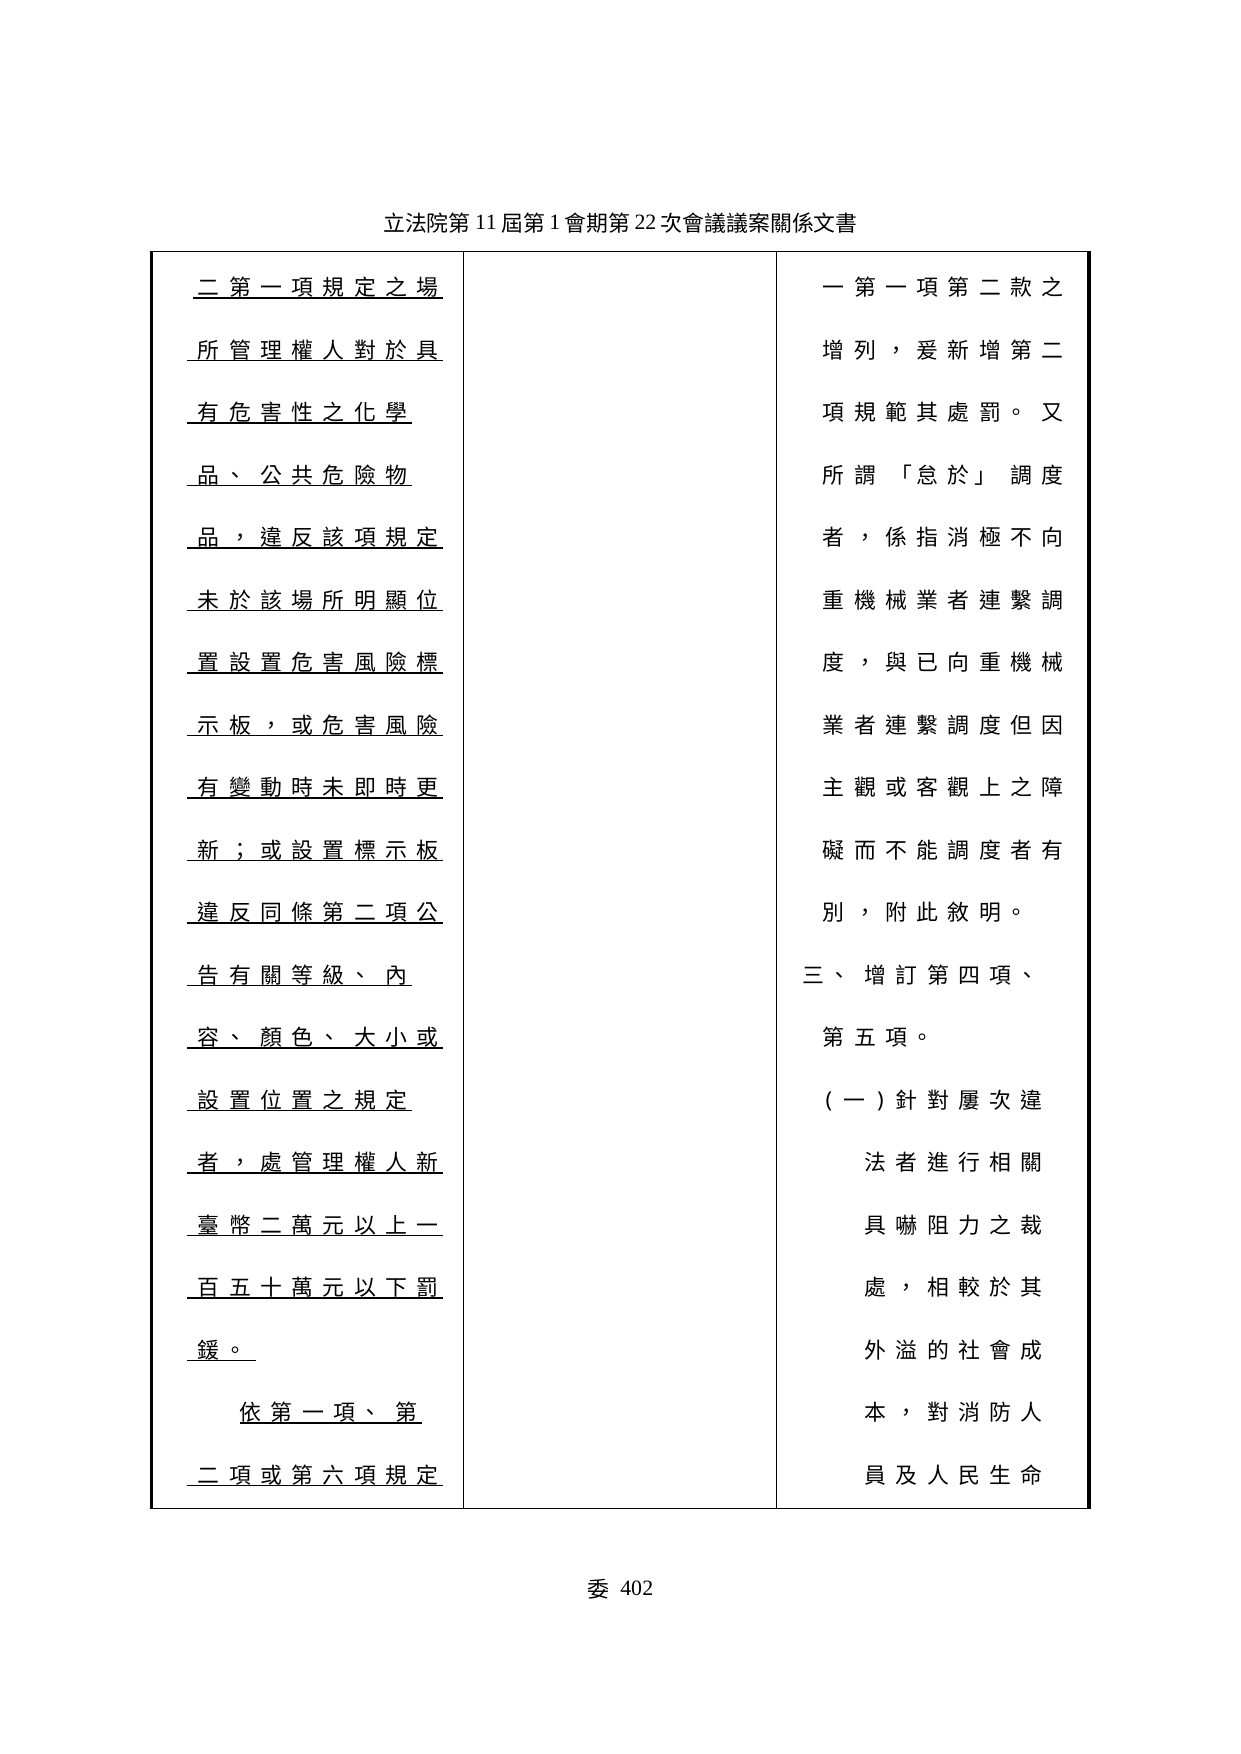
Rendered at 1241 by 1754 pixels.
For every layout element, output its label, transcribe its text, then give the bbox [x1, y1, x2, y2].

table_cell 二第一項規定之場所管理權人對於具有危害性之化學品、公共危險物品，違反該項規定未於該場所明顯位置設置危害風險標示板，或危害風險有變動時未即時更新；或設置標示板違反同條第二項公告有關等級、內容、顏色、大小或設置位置之規定者，處管理權人新臺幣二萬元以上一百五十萬元以下罰鍰。 依第一項、第二項或第六項規定 [153, 252, 463, 1508]
table_cell [464, 252, 776, 1508]
table_cell 一第一項第二款之增列，爰新增第二項規範其處罰。又所謂「怠於」調度者，係指消極不向重機械業者連繫調度，與已向重機械業者連繫調度但因主觀或客觀上之障礙而不能調度者有別，附此敘明。 三、增訂第四項、第五項。 (一)針對屢次違法者進行相關具嚇阻力之裁處，相較於其外溢的社會成本，對消防人員及人民生命 [777, 252, 1087, 1508]
